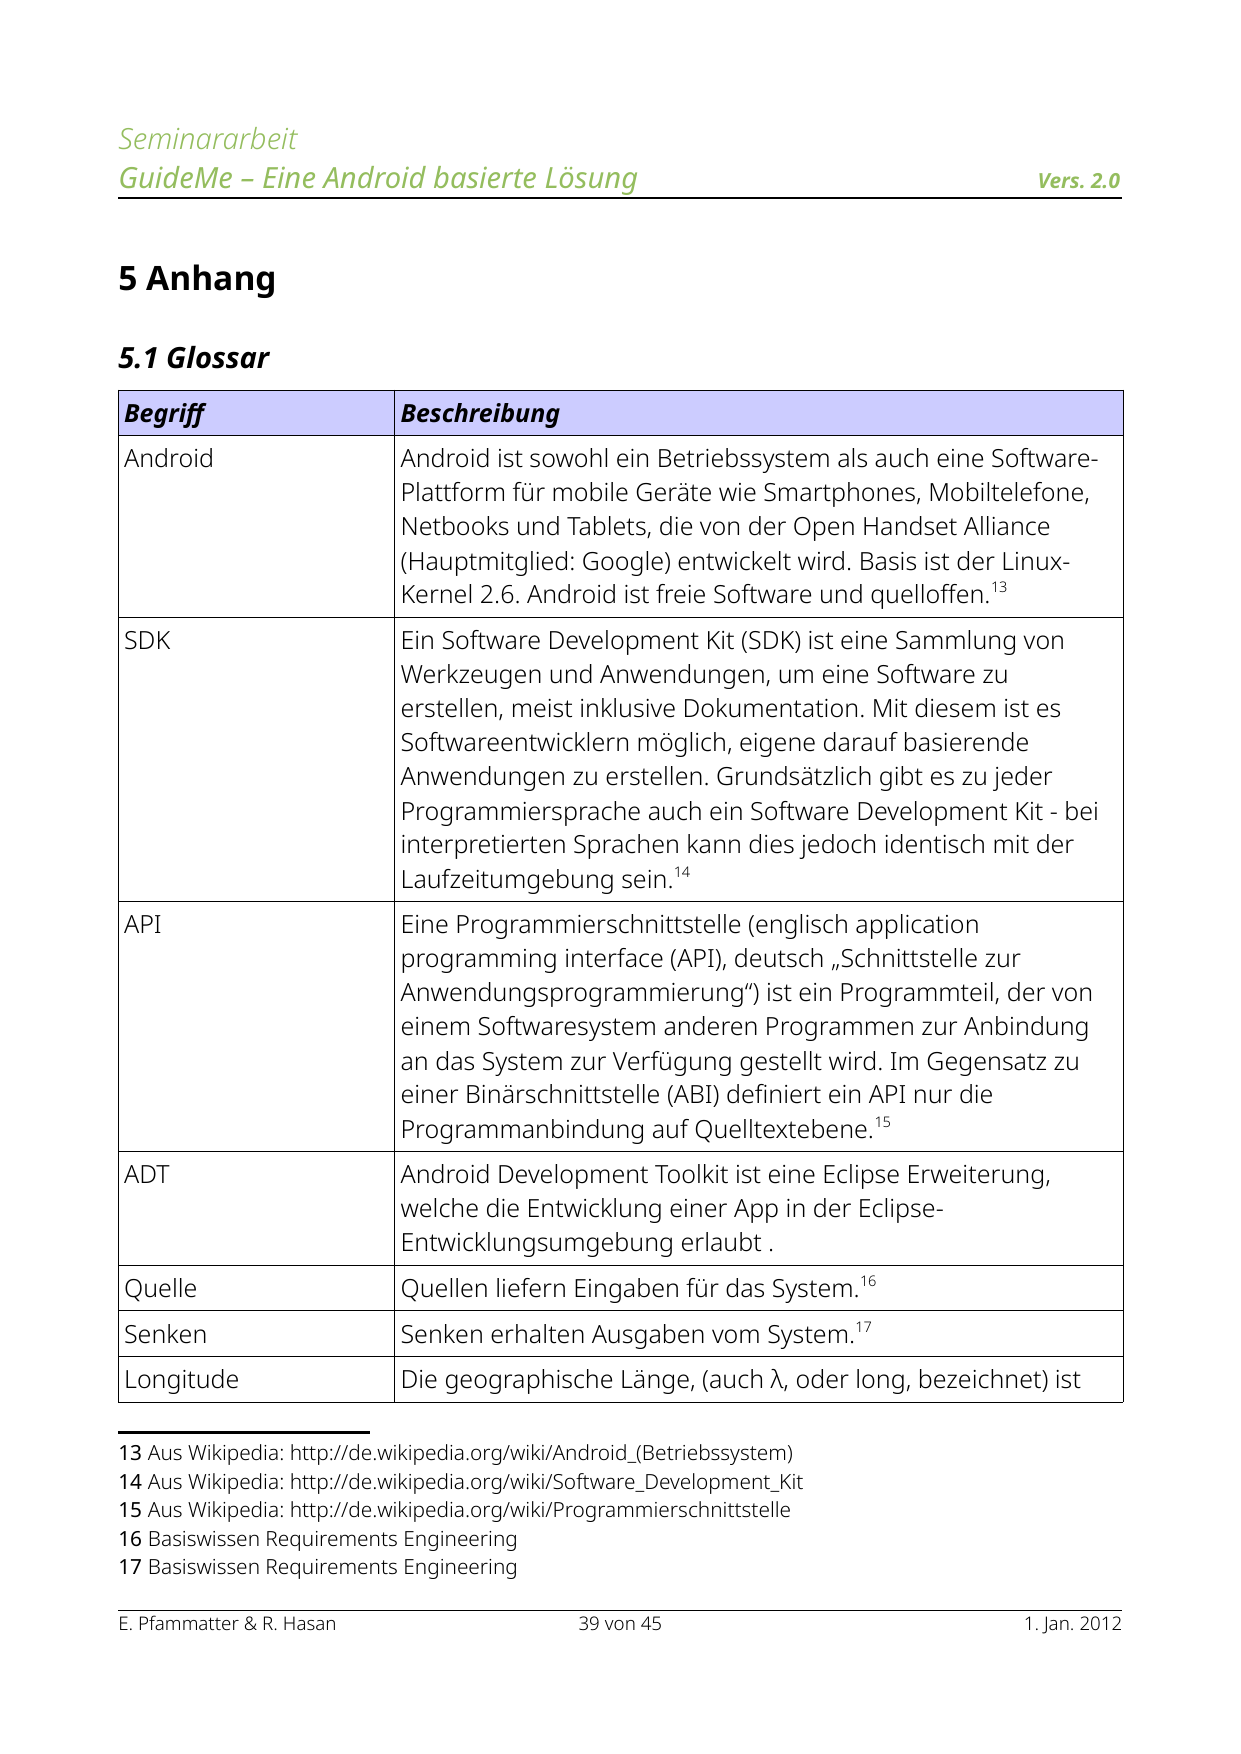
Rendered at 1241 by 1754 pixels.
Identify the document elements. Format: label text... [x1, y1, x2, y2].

table_cell Android [119, 436, 394, 617]
table_cell Senken [119, 1311, 394, 1356]
table_cell API [119, 902, 394, 1151]
table_cell ADT [119, 1152, 394, 1265]
table_cell Die geographische Länge, (auch λ, oder long, bezeichnet) ist [395, 1357, 1123, 1402]
table_cell Quelle [119, 1266, 394, 1310]
subtitle 5.1 Glossar [118, 337, 1122, 377]
subtitle 5 Anhang [118, 254, 1122, 300]
table_cell Quellen liefern Eingaben für das System. [395, 1266, 1123, 1310]
table_cell Android Development Toolkit ist eine Eclipse Erweiterung, welche die Entwicklung einer App in der Eclipse-Entwicklungsumgebung erlaubt . [395, 1152, 1123, 1265]
table_header Beschreibung [395, 391, 1123, 435]
table_cell Ein Software Development Kit (SDK) ist eine Sammlung von Werkzeugen und Anwendungen, um eine Software zu erstellen, meist inklusive Dokumentation. Mit diesem ist es Softwareentwicklern möglich, eigene darauf basierende Anwendungen zu erstellen. Grundsätzlich gibt es zu jeder Programmiersprache auch ein Software Development Kit - bei interpretierten Sprachen kann dies jedoch identisch mit der Laufzeitumgebung sein. [395, 618, 1123, 901]
table_cell SDK [119, 618, 394, 901]
table_cell Android ist sowohl ein Betriebssystem als auch eine Software-Plattform für mobile Geräte wie Smartphones, Mobiltelefone, Netbooks und Tablets, die von der Open Handset Alliance (Hauptmitglied: Google) entwickelt wird. Basis ist der Linux-Kernel 2.6. Android ist freie Software und quelloffen. [395, 436, 1123, 617]
table_cell Eine Programmierschnittstelle (englisch application programming interface (API), deutsch „Schnittstelle zur Anwendungsprogrammierung“) ist ein Programmteil, der von einem Softwaresystem anderen Programmen zur Anbindung an das System zur Verfügung gestellt wird. Im Gegensatz zu einer Binärschnittstelle (ABI) definiert ein API nur die Programmanbindung auf Quelltextebene. [395, 902, 1123, 1151]
table_cell Longitude [119, 1357, 394, 1402]
table_cell Senken erhalten Ausgaben vom System. [395, 1311, 1123, 1356]
table_header Begriff [119, 391, 394, 435]
